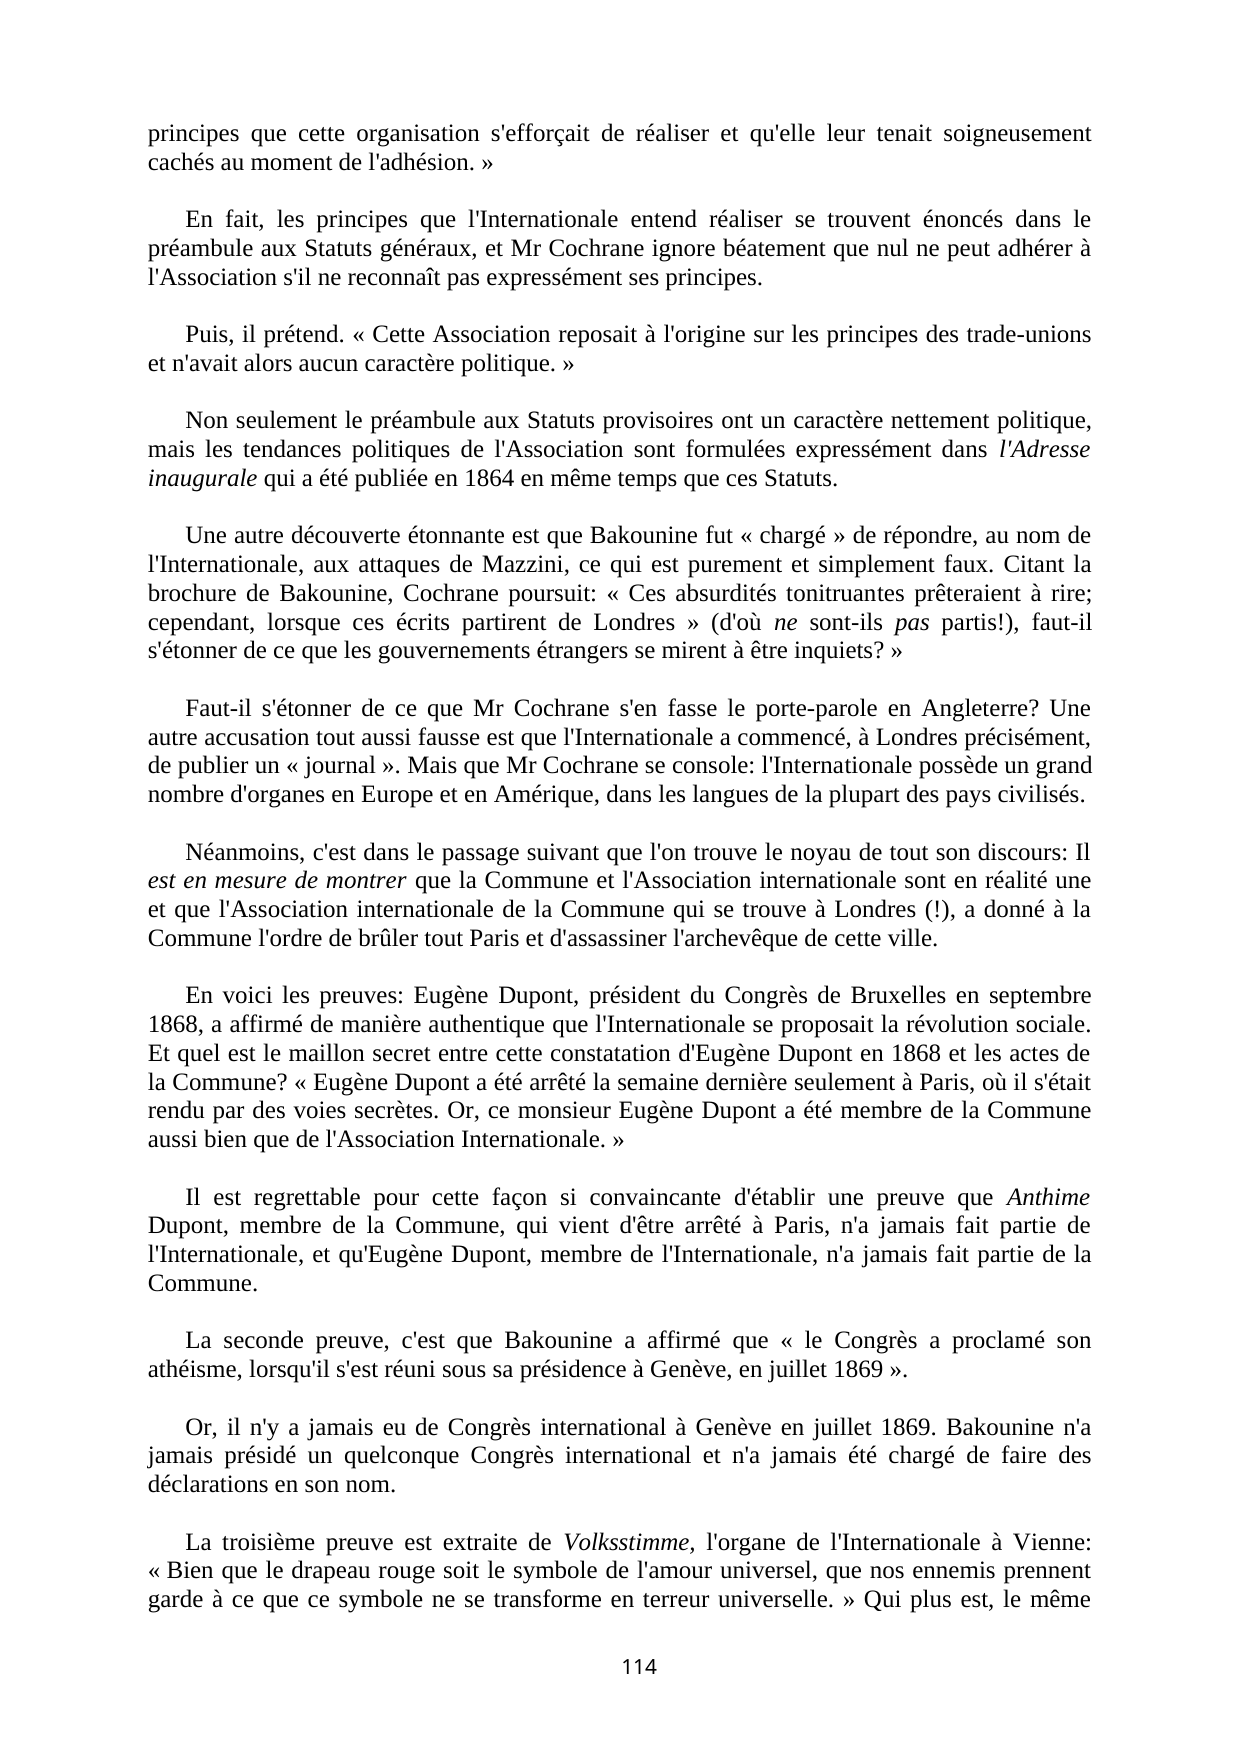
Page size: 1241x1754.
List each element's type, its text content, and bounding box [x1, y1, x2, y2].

text principes que cette organisation s'efforçait de réaliser et qu'elle leur tenait soigneusement cachés au moment de l'adhésion. » [148, 118, 1093, 176]
text La seconde preuve, c'est que Bakounine a affirmé que « le Congrès a proclamé son athéisme, lorsqu'il s'est réuni sous sa présidence à Genève, en juillet 1869 ». [148, 1326, 1093, 1383]
text Faut-il s'étonner de ce que Mr Cochrane s'en fasse le porte-parole en Angleterre? Une autre accusation tout aussi fausse est que l'Internationale a commencé, à Londres précisément, de publier un « journal ». Mais que Mr Cochrane se console: l'Interna­tio­nale possède un grand nombre d'organes en Europe et en Amérique, dans les langues de la plupart des pays civilisés. [148, 693, 1093, 808]
text Non seulement le préambule aux Statuts provisoires ont un caractère nettement politique, mais les tendances politiques de l'Association sont formulées expressément dans l'Adresse inaugurale qui a été publiée en 1864 en même temps que ces Statuts. [148, 406, 1093, 492]
text En voici les preuves: Eugène Dupont, président du Congrès de Bruxelles en septembre 1868, a affirmé de manière authentique que l'Internationale se proposait la révolution sociale. Et quel est le maillon secret entre cette constatation d'Eugène Dupont en 1868 et les actes de la Commune? « Eugène Dupont a été arrêté la semaine dernière seulement à Paris, où il s'était rendu par des voies secrètes. Or, ce monsieur Eugène Dupont a été membre de la Commune aussi bien que de l'Association Internationale. » [148, 981, 1093, 1153]
text En fait, les principes que l'Internationale entend réaliser se trouvent énoncés dans le préambule aux Statuts généraux, et Mr Cochrane ignore béatement que nul ne peut adhérer à l'Association s'il ne reconnaît pas expressément ses principes. [148, 204, 1093, 291]
text Néanmoins, c'est dans le passage suivant que l'on trouve le noyau de tout son discours: Il est en mesure de montrer que la Commune et l'Association internationale sont en réalité une et que l'Association internationale de la Commune qui se trouve à Londres (!), a donné à la Commune l'ordre de brûler tout Paris et d'assassiner l'archevêque de cette ville. [148, 837, 1093, 952]
text Or, il n'y a jamais eu de Congrès international à Genève en juillet 1869. Bakounine n'a jamais présidé un quelconque Congrès international et n'a jamais été chargé de faire des déclarations en son nom. [148, 1412, 1093, 1498]
text Il est regrettable pour cette façon si convaincante d'établir une preuve que Anthime Dupont, membre de la Commune, qui vient d'être arrêté à Paris, n'a jamais fait partie de l'Internationale, et qu'Eugène Dupont, membre de l'Internationale, n'a jamais fait partie de la Commune. [148, 1182, 1093, 1297]
text La troisième preuve est extraite de Volksstimme, l'organe de l'Internationale à Vienne: « Bien que le drapeau rouge soit le symbole de l'amour universel, que nos ennemis prennent garde à ce que ce symbole ne se transforme en terreur universelle. » Qui plus est, le même [148, 1527, 1093, 1613]
text Une autre découverte étonnante est que Bakounine fut « chargé » de répondre, au nom de l'Internationale, aux attaques de Mazzini, ce qui est purement et simplement faux. Citant la brochure de Bakounine, Cochrane poursuit: « Ces absurdités tonitruan­tes prêteraient à rire; cependant, lorsque ces écrits partirent de Londres » (d'où ne sont-ils pas partis!), faut-il s'étonner de ce que les gouvernements étrangers se mirent à être inquiets? » [148, 521, 1093, 664]
text Puis, il prétend. « Cette Association reposait à l'origine sur les principes des trade-unions et n'avait alors aucun caractère politique. » [148, 319, 1093, 377]
